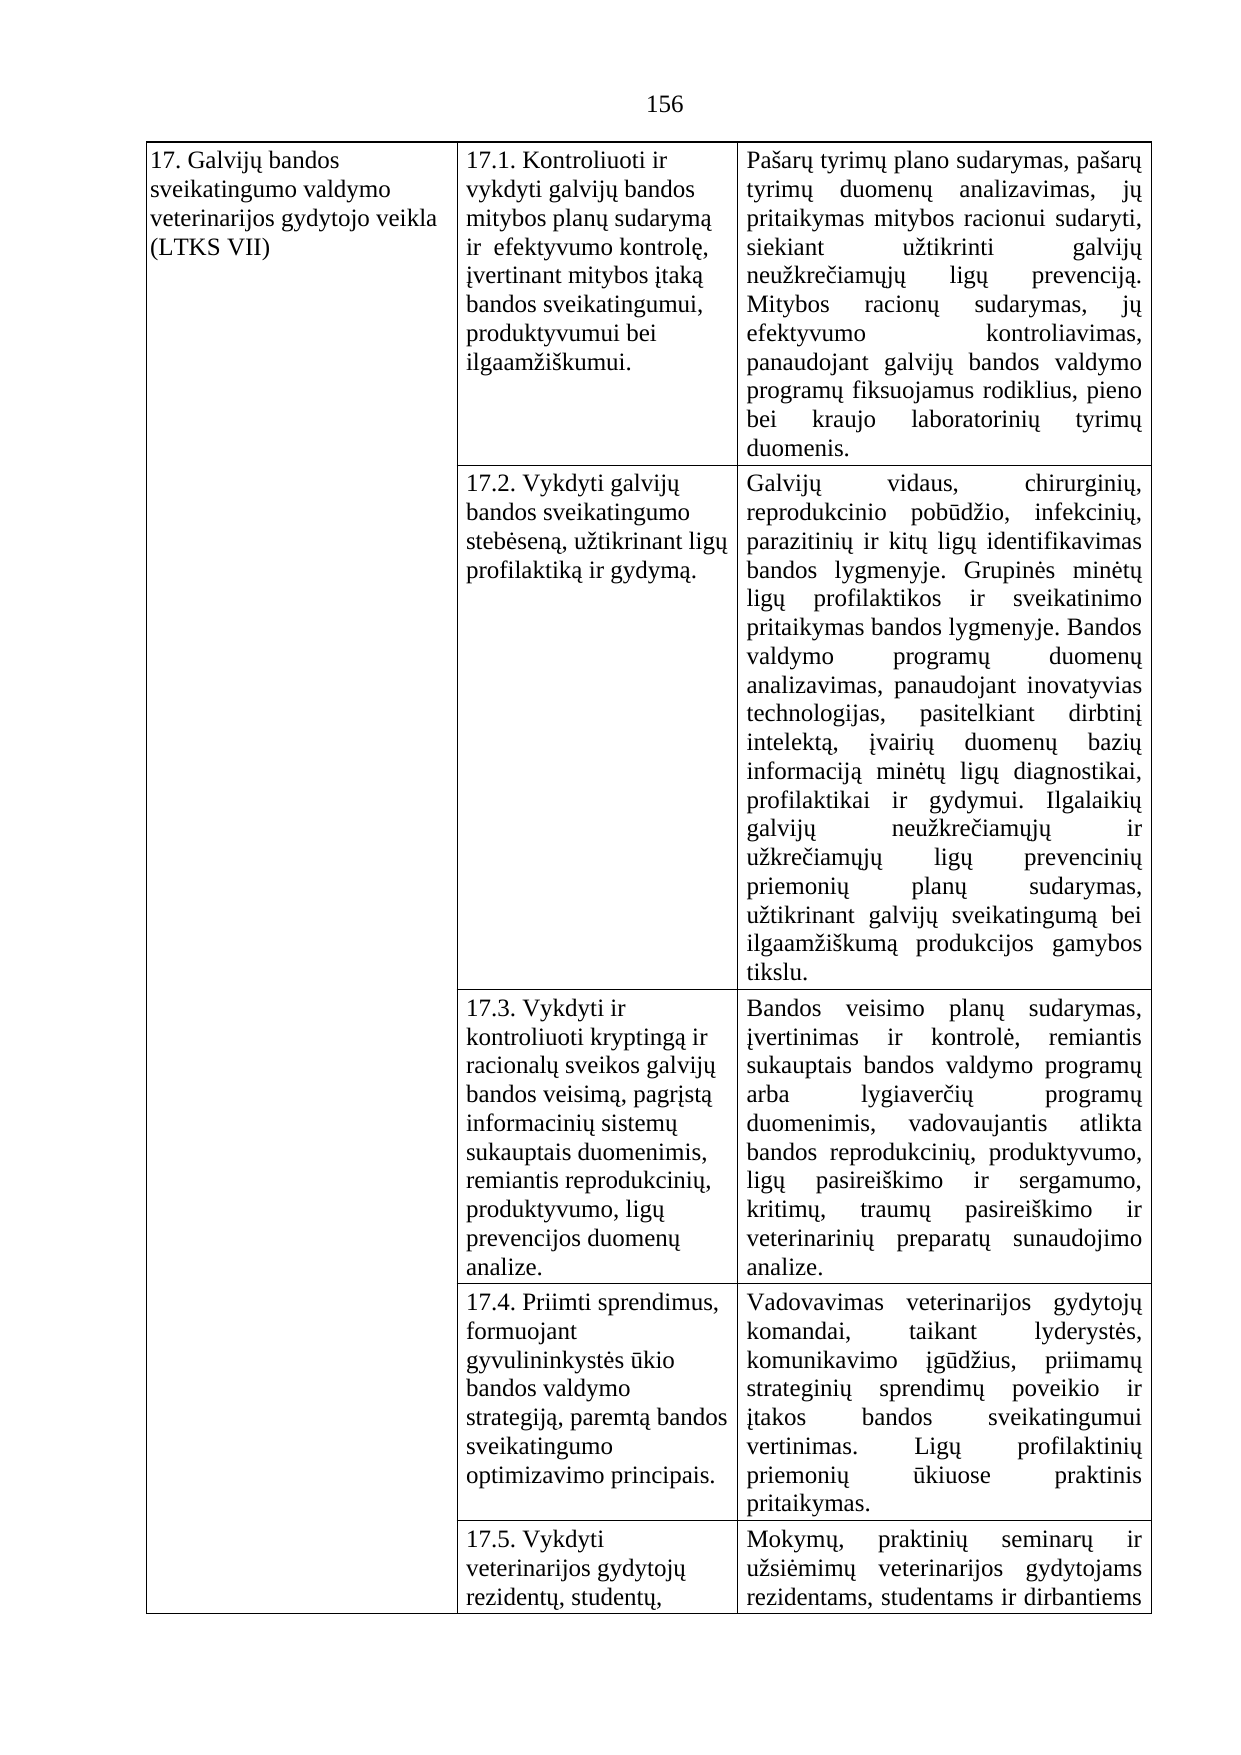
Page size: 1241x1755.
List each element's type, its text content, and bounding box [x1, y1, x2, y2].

table_cell Pašarų tyrimų plano sudarymas, pašarų tyrimų duomenų analizavimas, jų pritaikymas mitybos racionui sudaryti, siekiant užtikrinti galvijų neužkrečiamųjų ligų prevenciją. Mitybos racionų sudarymas, jų efektyvumo kontroliavimas, panaudojant galvijų bandos valdymo programų fiksuojamus rodiklius, pieno bei kraujo laboratorinių tyrimų duomenis. [738, 143, 1151, 464]
table_cell 17.1. Kontroliuoti ir vykdyti galvijų bandos mitybos planų sudarymą ir efektyvumo kontrolę, įvertinant mitybos įtaką bandos sveikatingumui, produktyvumui bei ilgaamžiškumui. [458, 143, 737, 464]
table_cell 17.2. Vykdyti galvijų bandos sveikatingumo stebėseną, užtikrinant ligų profilaktiką ir gydymą. [458, 466, 737, 989]
table_cell Bandos veisimo planų sudarymas, įvertinimas ir kontrolė, remiantis sukauptais bandos valdymo programų arba lygiaverčių programų duomenimis, vadovaujantis atlikta bandos reprodukcinių, produktyvumo, ligų pasireiškimo ir sergamumo, kritimų, traumų pasireiškimo ir veterinarinių preparatų sunaudojimo analize. [738, 990, 1151, 1283]
table_cell 17. Galvijų bandos sveikatingumo valdymo veterinarijos gydytojo veikla (LTKS VII) [147, 143, 457, 1613]
table_cell Mokymų, praktinių seminarų ir užsiėmimų veterinarijos gydytojams rezidentams, studentams ir dirbantiems [738, 1521, 1151, 1613]
table_cell 17.3. Vykdyti ir kontroliuoti kryptingą ir racionalų sveikos galvijų bandos veisimą, pagrįstą informacinių sistemų sukauptais duomenimis, remiantis reprodukcinių, produktyvumo, ligų prevencijos duomenų analize. [458, 990, 737, 1283]
table_cell Vadovavimas veterinarijos gydytojų komandai, taikant lyderystės, komunikavimo įgūdžius, priimamų strateginių sprendimų poveikio ir įtakos bandos sveikatingumui vertinimas. Ligų profilaktinių priemonių ūkiuose praktinis pritaikymas. [738, 1284, 1151, 1520]
table_cell Galvijų vidaus, chirurginių, reprodukcinio pobūdžio, infekcinių, parazitinių ir kitų ligų identifikavimas bandos lygmenyje. Grupinės minėtų ligų profilaktikos ir sveikatinimo pritaikymas bandos lygmenyje. Bandos valdymo programų duomenų analizavimas, panaudojant inovatyvias technologijas, pasitelkiant dirbtinį intelektą, įvairių duomenų bazių informaciją minėtų ligų diagnostikai, profilaktikai ir gydymui. Ilgalaikių galvijų neužkrečiamųjų ir užkrečiamųjų ligų prevencinių priemonių planų sudarymas, užtikrinant galvijų sveikatingumą bei ilgaamžiškumą produkcijos gamybos tikslu. [738, 466, 1151, 989]
table_cell 17.5. Vykdyti veterinarijos gydytojų rezidentų, studentų, [458, 1521, 737, 1613]
table_cell 17.4. Priimti sprendimus, formuojant gyvulininkystės ūkio bandos valdymo strategiją, paremtą bandos sveikatingumo optimizavimo principais. [458, 1284, 737, 1520]
